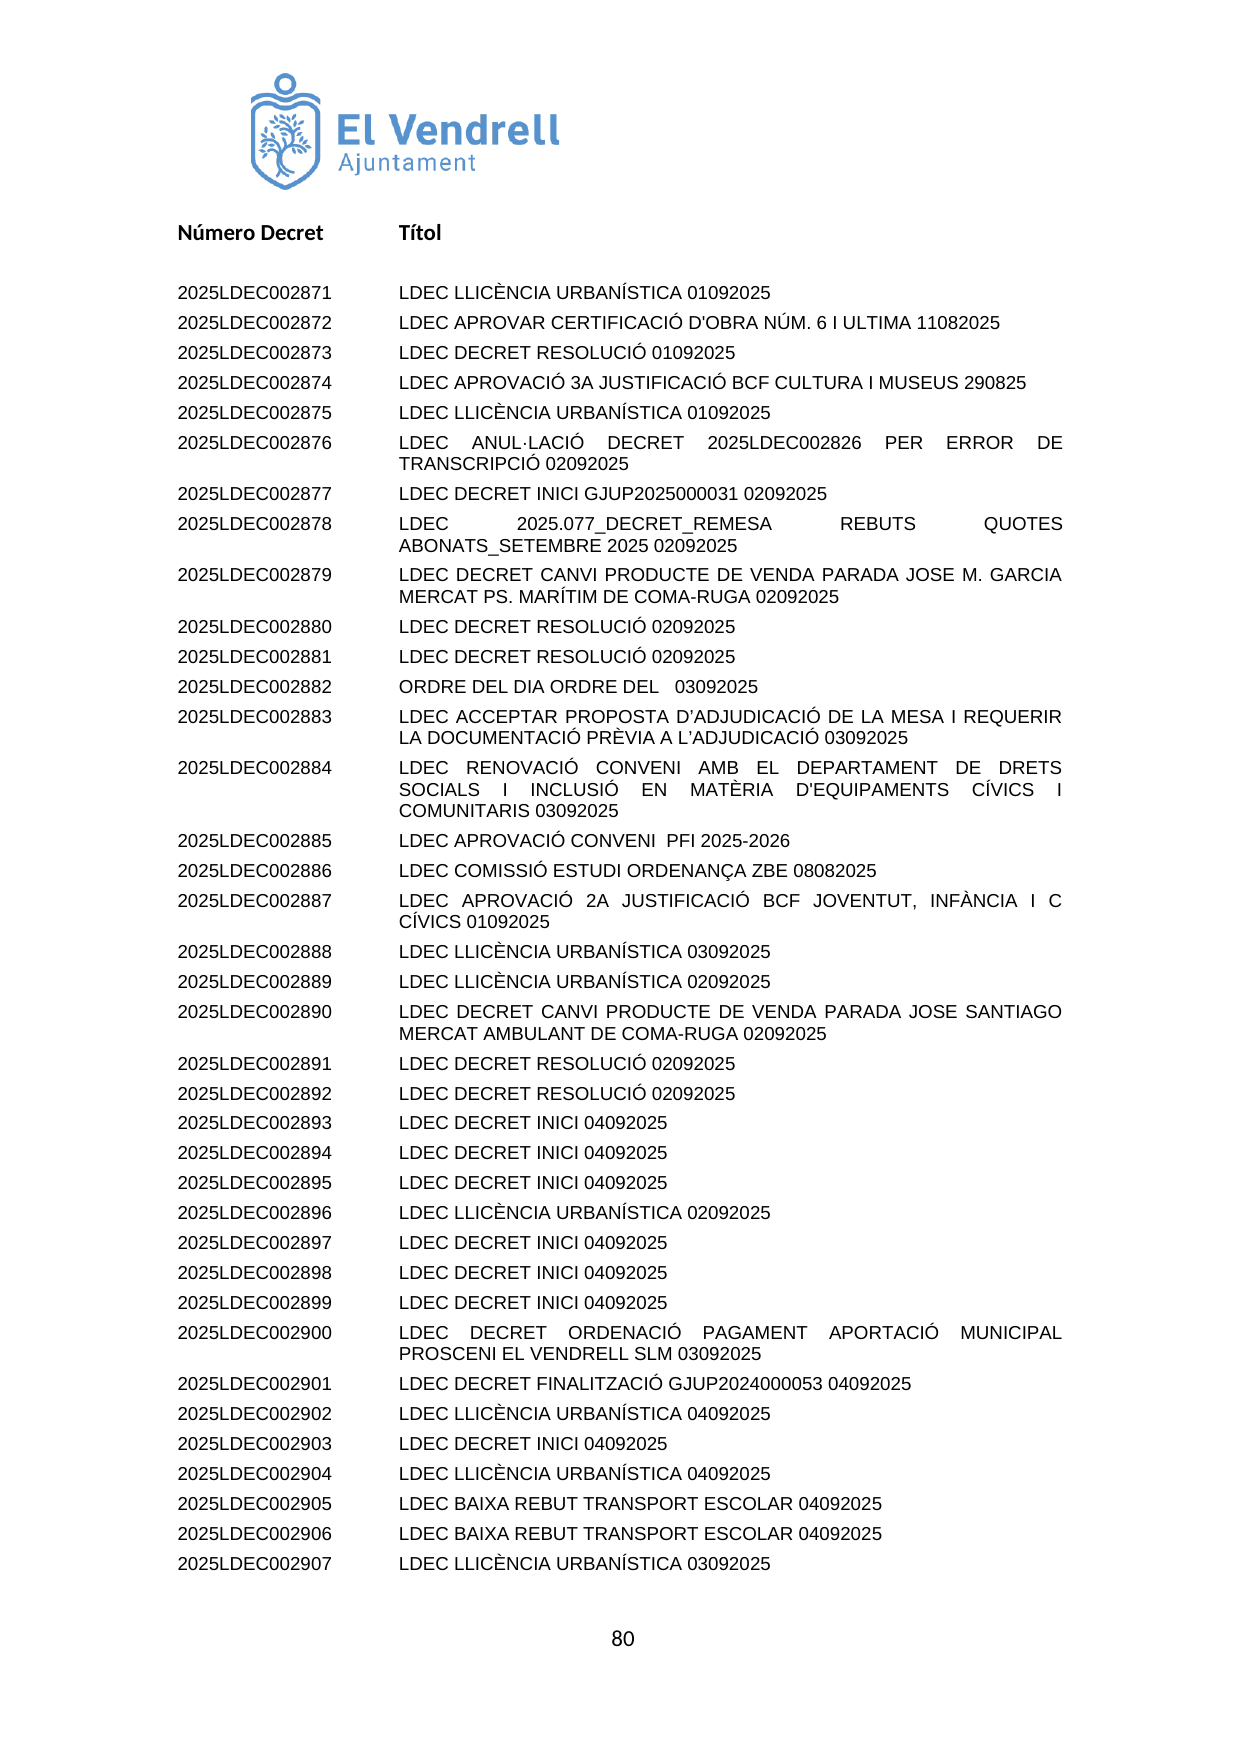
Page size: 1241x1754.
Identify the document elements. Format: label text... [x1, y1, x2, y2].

text 2025LDEC002885 LDEC APROVACIÓ CONVENI PFI 2025-2026 [177, 830, 1063, 851]
text 2025LDEC002876 LDEC ANUL·LACIÓ DECRET 2025LDEC002826 PER ERROR DE TRANSCRIPCIÓ 02092025 [177, 431, 1063, 474]
text 2025LDEC002874 LDEC APROVACIÓ 3A JUSTIFICACIÓ BCF CULTURA I MUSEUS 290825 [177, 372, 1063, 393]
text 2025LDEC002873 LDEC DECRET RESOLUCIÓ 01092025 [177, 342, 1063, 363]
text 2025LDEC002879 LDEC DECRET CANVI PRODUCTE DE VENDA PARADA JOSE M. GARCIA MERCAT PS. MARÍTIM DE COMA-RUGA 02092025 [177, 564, 1063, 607]
text 2025LDEC002880 LDEC DECRET RESOLUCIÓ 02092025 [177, 616, 1063, 637]
text 2025LDEC002901 LDEC DECRET FINALITZACIÓ GJUP2024000053 04092025 [177, 1373, 1063, 1394]
text 2025LDEC002875 LDEC LLICÈNCIA URBANÍSTICA 01092025 [177, 402, 1063, 423]
text 2025LDEC002897 LDEC DECRET INICI 04092025 [177, 1232, 1063, 1253]
text 2025LDEC002877 LDEC DECRET INICI GJUP2025000031 02092025 [177, 483, 1063, 504]
text 2025LDEC002893 LDEC DECRET INICI 04092025 [177, 1112, 1063, 1134]
text 2025LDEC002907 LDEC LLICÈNCIA URBANÍSTICA 03092025 [177, 1552, 1063, 1574]
text 2025LDEC002887 LDEC APROVACIÓ 2A JUSTIFICACIÓ BCF JOVENTUT, INFÀNCIA I C CÍVICS 01092025 [177, 890, 1063, 933]
text 2025LDEC002884 LDEC RENOVACIÓ CONVENI AMB EL DEPARTAMENT DE DRETS SOCIALS I INCLUSIÓ EN MATÈRIA D'EQUIPAMENTS CÍVICS I COMUNITARIS 03092025 [177, 757, 1063, 822]
text 2025LDEC002906 LDEC BAIXA REBUT TRANSPORT ESCOLAR 04092025 [177, 1522, 1063, 1544]
text 2025LDEC002881 LDEC DECRET RESOLUCIÓ 02092025 [177, 646, 1063, 667]
text 2025LDEC002891 LDEC DECRET RESOLUCIÓ 02092025 [177, 1052, 1063, 1074]
picture [251, 73, 560, 190]
text 2025LDEC002872 LDEC APROVAR CERTIFICACIÓ D'OBRA NÚM. 6 I ULTIMA 11082025 [177, 312, 1063, 333]
text 2025LDEC002899 LDEC DECRET INICI 04092025 [177, 1292, 1063, 1313]
text 2025LDEC002905 LDEC BAIXA REBUT TRANSPORT ESCOLAR 04092025 [177, 1492, 1063, 1514]
text 2025LDEC002890 LDEC DECRET CANVI PRODUCTE DE VENDA PARADA JOSE SANTIAGO MERCAT AMBULANT DE COMA-RUGA 02092025 [177, 1001, 1063, 1044]
text 2025LDEC002871 LDEC LLICÈNCIA URBANÍSTICA 01092025 [177, 282, 1063, 303]
text 2025LDEC002894 LDEC DECRET INICI 04092025 [177, 1142, 1063, 1164]
text 2025LDEC002892 LDEC DECRET RESOLUCIÓ 02092025 [177, 1082, 1063, 1104]
text 2025LDEC002889 LDEC LLICÈNCIA URBANÍSTICA 02092025 [177, 971, 1063, 993]
text 2025LDEC002903 LDEC DECRET INICI 04092025 [177, 1433, 1063, 1454]
text 2025LDEC002904 LDEC LLICÈNCIA URBANÍSTICA 04092025 [177, 1463, 1063, 1484]
text 2025LDEC002902 LDEC LLICÈNCIA URBANÍSTICA 04092025 [177, 1403, 1063, 1424]
text 2025LDEC002886 LDEC COMISSIÓ ESTUDI ORDENANÇA ZBE 08082025 [177, 860, 1063, 881]
text 2025LDEC002898 LDEC DECRET INICI 04092025 [177, 1262, 1063, 1283]
text 2025LDEC002896 LDEC LLICÈNCIA URBANÍSTICA 02092025 [177, 1202, 1063, 1223]
text 2025LDEC002895 LDEC DECRET INICI 04092025 [177, 1172, 1063, 1193]
text 2025LDEC002888 LDEC LLICÈNCIA URBANÍSTICA 03092025 [177, 941, 1063, 963]
text 2025LDEC002900 LDEC DECRET ORDENACIÓ PAGAMENT APORTACIÓ MUNICIPAL PROSCENI EL VENDRELL SLM 03092025 [177, 1321, 1063, 1364]
text 2025LDEC002882 ORDRE DEL DIA ORDRE DEL 03092025 [177, 676, 1063, 697]
text 2025LDEC002878 LDEC 2025.077_DECRET_REMESA REBUTS QUOTES ABONATS_SETEMBRE 2025 02092025 [177, 513, 1063, 556]
text 2025LDEC002883 LDEC ACCEPTAR PROPOSTA D’ADJUDICACIÓ DE LA MESA I REQUERIR LA DOCUMENTACIÓ PRÈVIA A L’ADJUDICACIÓ 03092025 [177, 705, 1063, 748]
